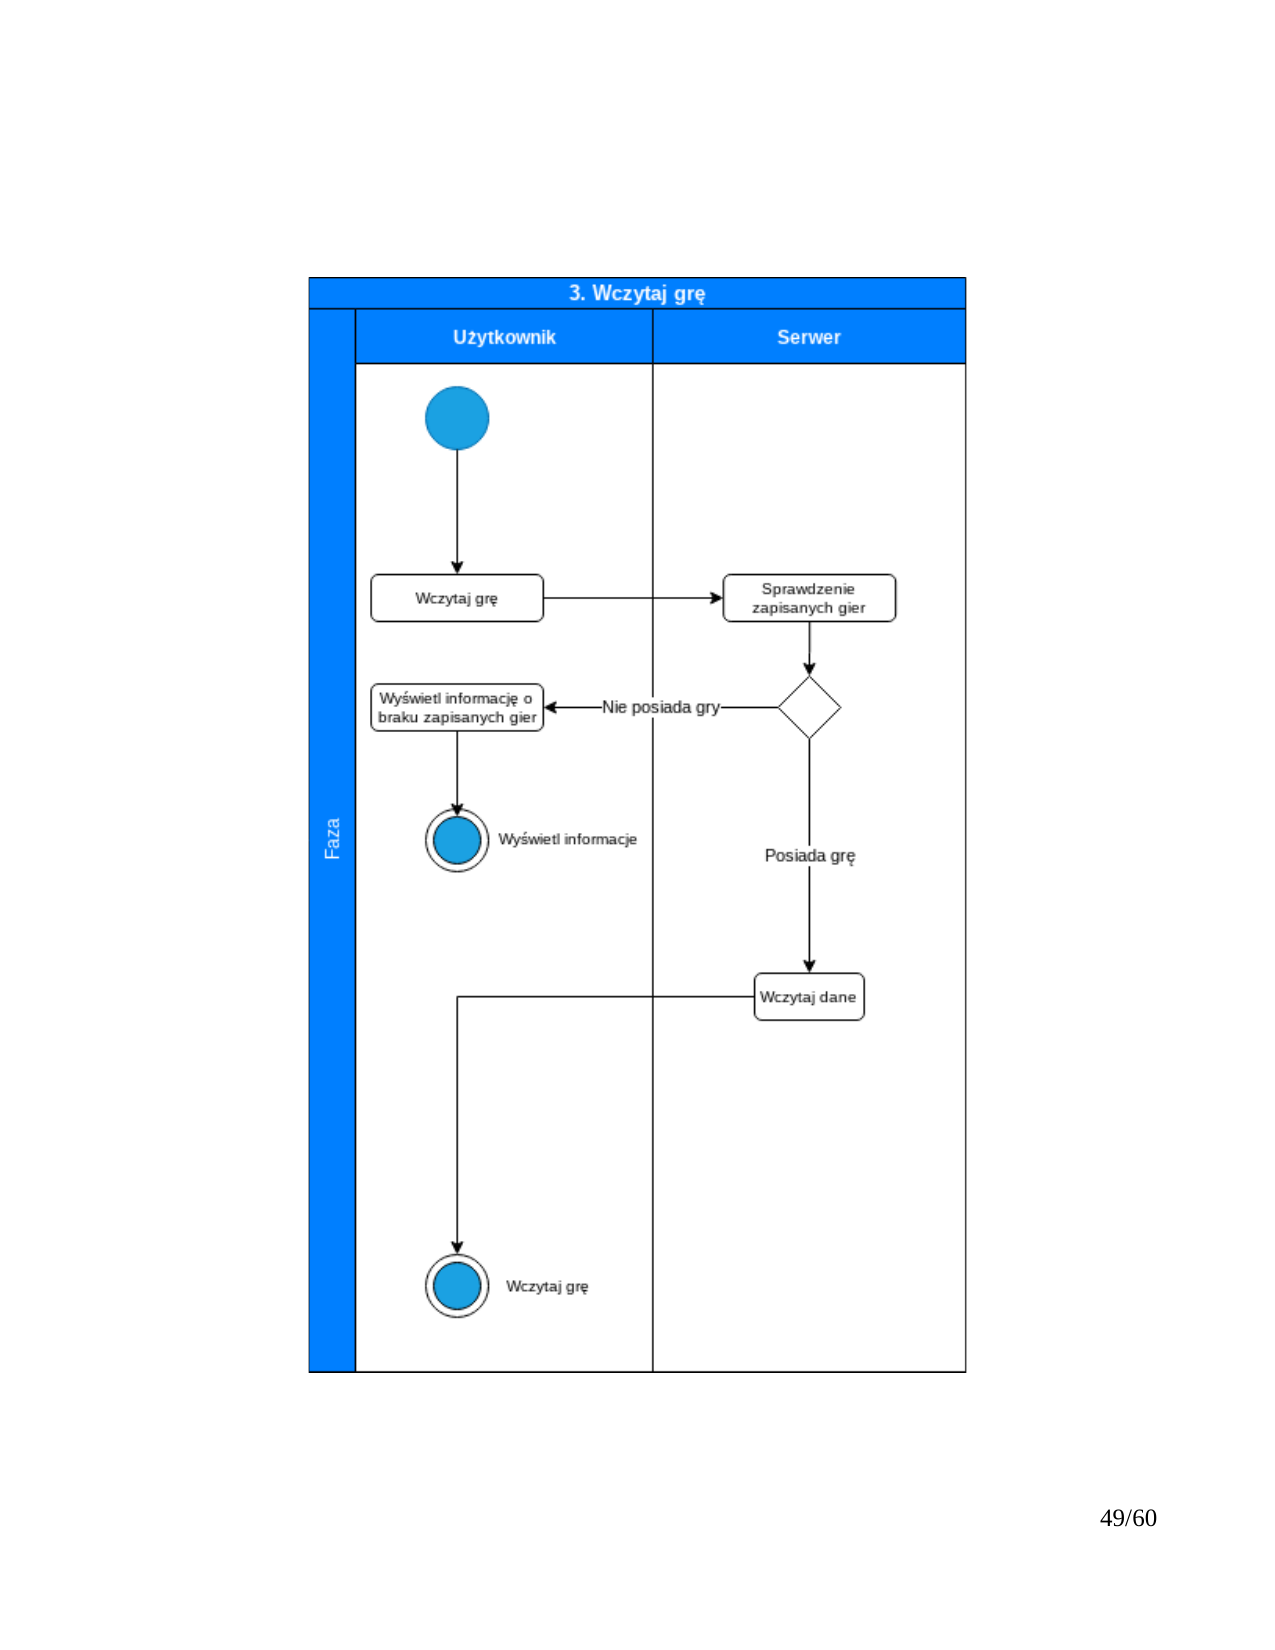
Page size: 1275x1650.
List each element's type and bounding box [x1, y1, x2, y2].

picture [308, 277, 967, 1373]
